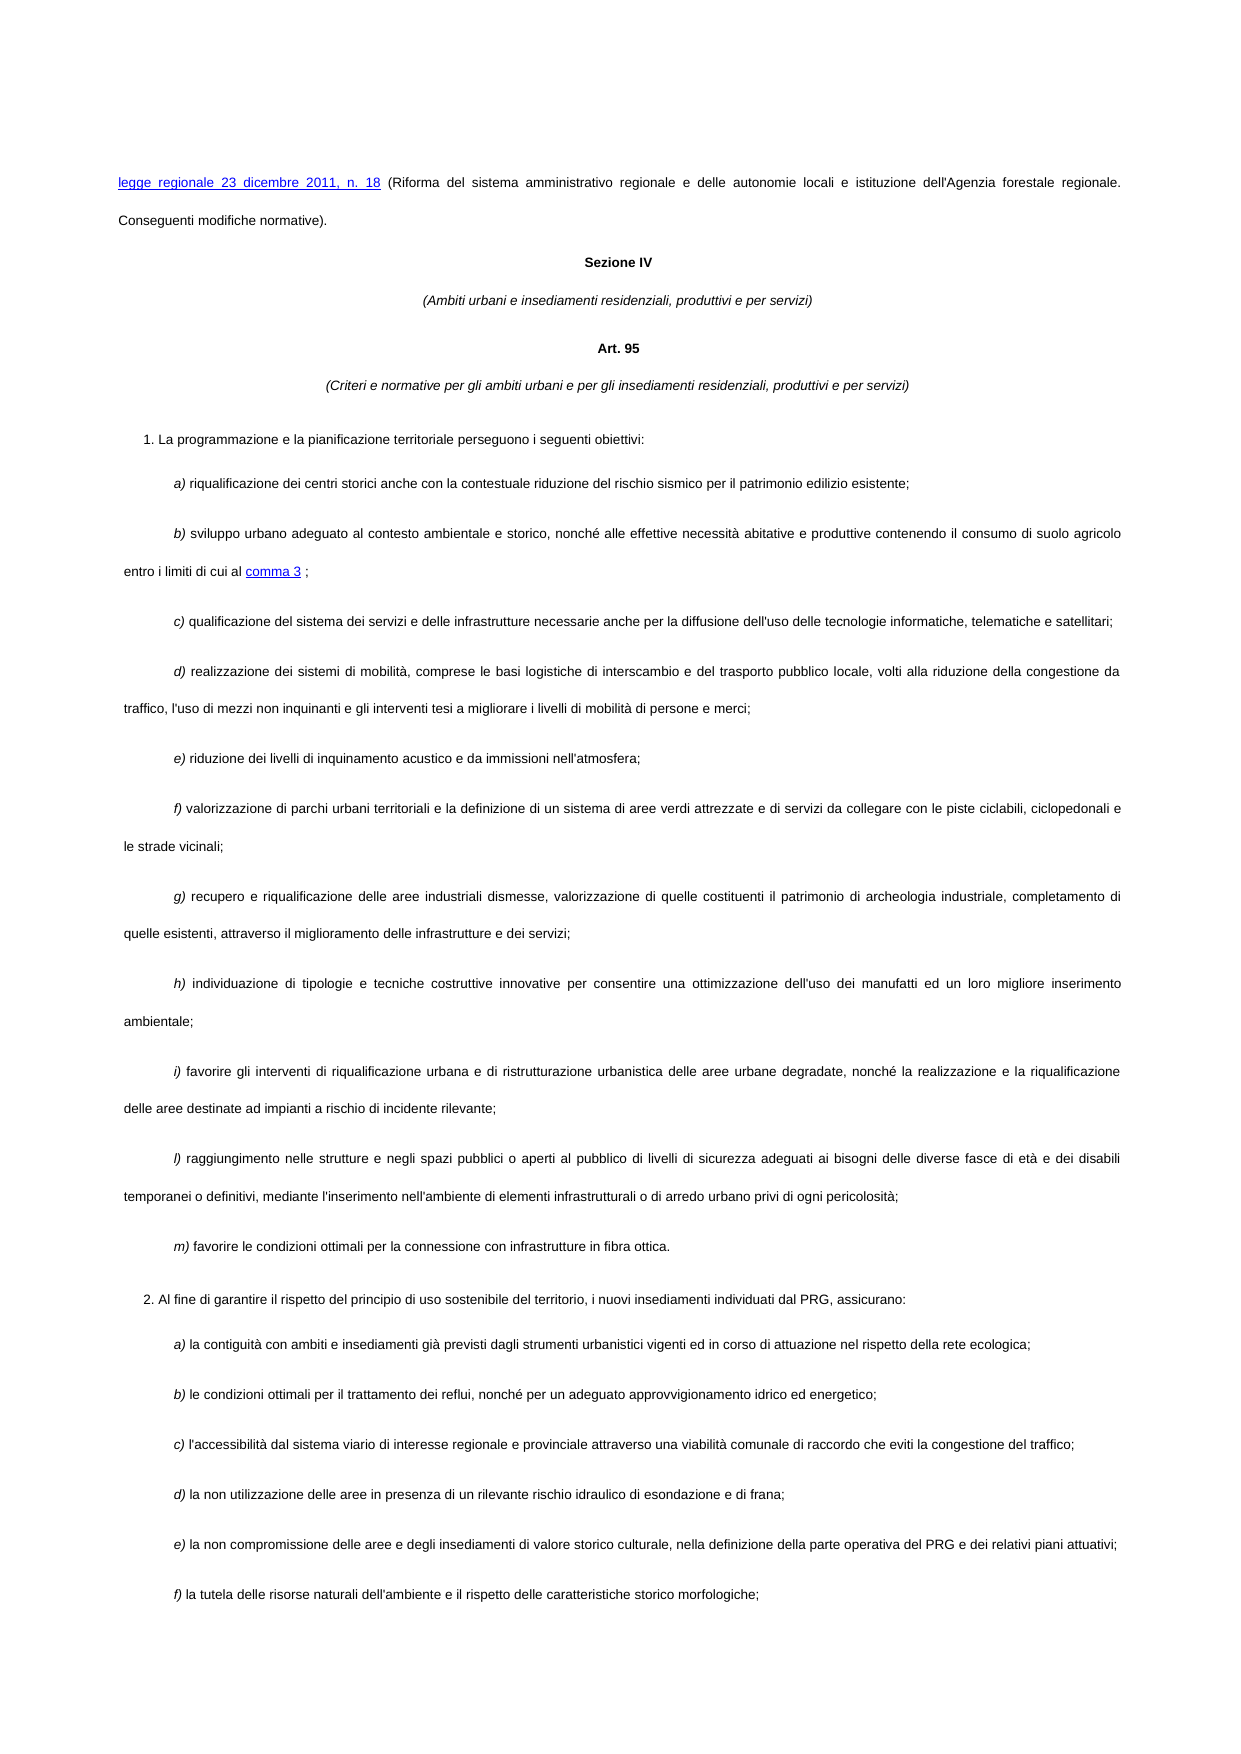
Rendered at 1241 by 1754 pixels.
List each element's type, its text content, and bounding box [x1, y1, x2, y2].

table_header legge regionale 23 dicembre 2011, n. 18 (Riforma del sistema amministrativo regionale e delle autonomie locali e istituzione dell'Agenzia forestale regionale. Conseguenti modifiche normative). Sezione IV (Ambiti urbani e insediamenti residenziali, produttivi e per servizi) Art. 95 (Criteri e normative per gli ambiti urbani e per gli insediamenti residenziali, produttivi e per servizi) 1. La programmazione e la pianificazione territoriale perseguono i seguenti obiettivi: a) riqualificazione dei centri storici anche con la contestuale riduzione del rischio sismico per il patrimonio edilizio esistente; b) sviluppo urbano adeguato al contesto ambientale e storico, nonché alle effettive necessità abitative e produttive contenendo il consumo di suolo agricolo entro i limiti di cui al comma 3 ; c) qualificazione del sistema dei servizi e delle infrastrutture necessarie anche per la diffusione dell'uso delle tecnologie informatiche, telematiche e satellitari; d) realizzazione dei sistemi di mobilità, comprese le basi logistiche di interscambio e del trasporto pubblico locale, volti alla riduzione della congestione da traffico, l'uso di mezzi non inquinanti e gli interventi tesi a migliorare i livelli di mobilità di persone e merci; e) riduzione dei livelli di inquinamento acustico e da immissioni nell'atmosfera; f) valorizzazione di parchi urbani territoriali e la definizione di un sistema di aree verdi attrezzate e di servizi da collegare con le piste ciclabili, ciclopedonali e le strade vicinali; g) recupero e riqualificazione delle aree industriali dismesse, valorizzazione di quelle costituenti il patrimonio di archeologia industriale, completamento di quelle esistenti, attraverso il miglioramento delle infrastrutture e dei servizi; h) individuazione di tipologie e tecniche costruttive innovative per consentire una ottimizzazione dell'uso dei manufatti ed un loro migliore inserimento ambientale; i) favorire gli interventi di riqualificazione urbana e di ristrutturazione urbanistica delle aree urbane degradate, nonché la realizzazione e la riqualificazione delle aree destinate ad impianti a rischio di incidente rilevante; l) raggiungimento nelle strutture e negli spazi pubblici o aperti al pubblico di livelli di sicurezza adeguati ai bisogni delle diverse fasce di età e dei disabili temporanei o definitivi, mediante l'inserimento nell'ambiente di elementi infrastrutturali o di arredo urbano privi di ogni pericolosità; m) favorire le condizioni ottimali per la connessione con infrastrutture in fibra ottica. 2. Al fine di garantire il rispetto del principio di uso sostenibile del territorio, i nuovi insediamenti individuati dal PRG, assicurano: a) la contiguità con ambiti e insediamenti già previsti dagli strumenti urbanistici vigenti ed in corso di attuazione nel rispetto della rete ecologica; b) le condizioni ottimali per il trattamento dei reflui, nonché per un adeguato approvvigionamento idrico ed energetico; c) l'accessibilità dal sistema viario di interesse regionale e provinciale attraverso una viabilità comunale di raccordo che eviti la congestione del traffico; d) la non utilizzazione delle aree in presenza di un rilevante rischio idraulico di esondazione e di frana; e) la non compromissione delle aree e degli insediamenti di valore storico culturale, nella definizione della parte operativa del PRG e dei relativi piani attuativi; f) la tutela delle risorse naturali dell'ambiente e il rispetto delle caratteristiche storico morfologiche; [118, 148, 1122, 1613]
